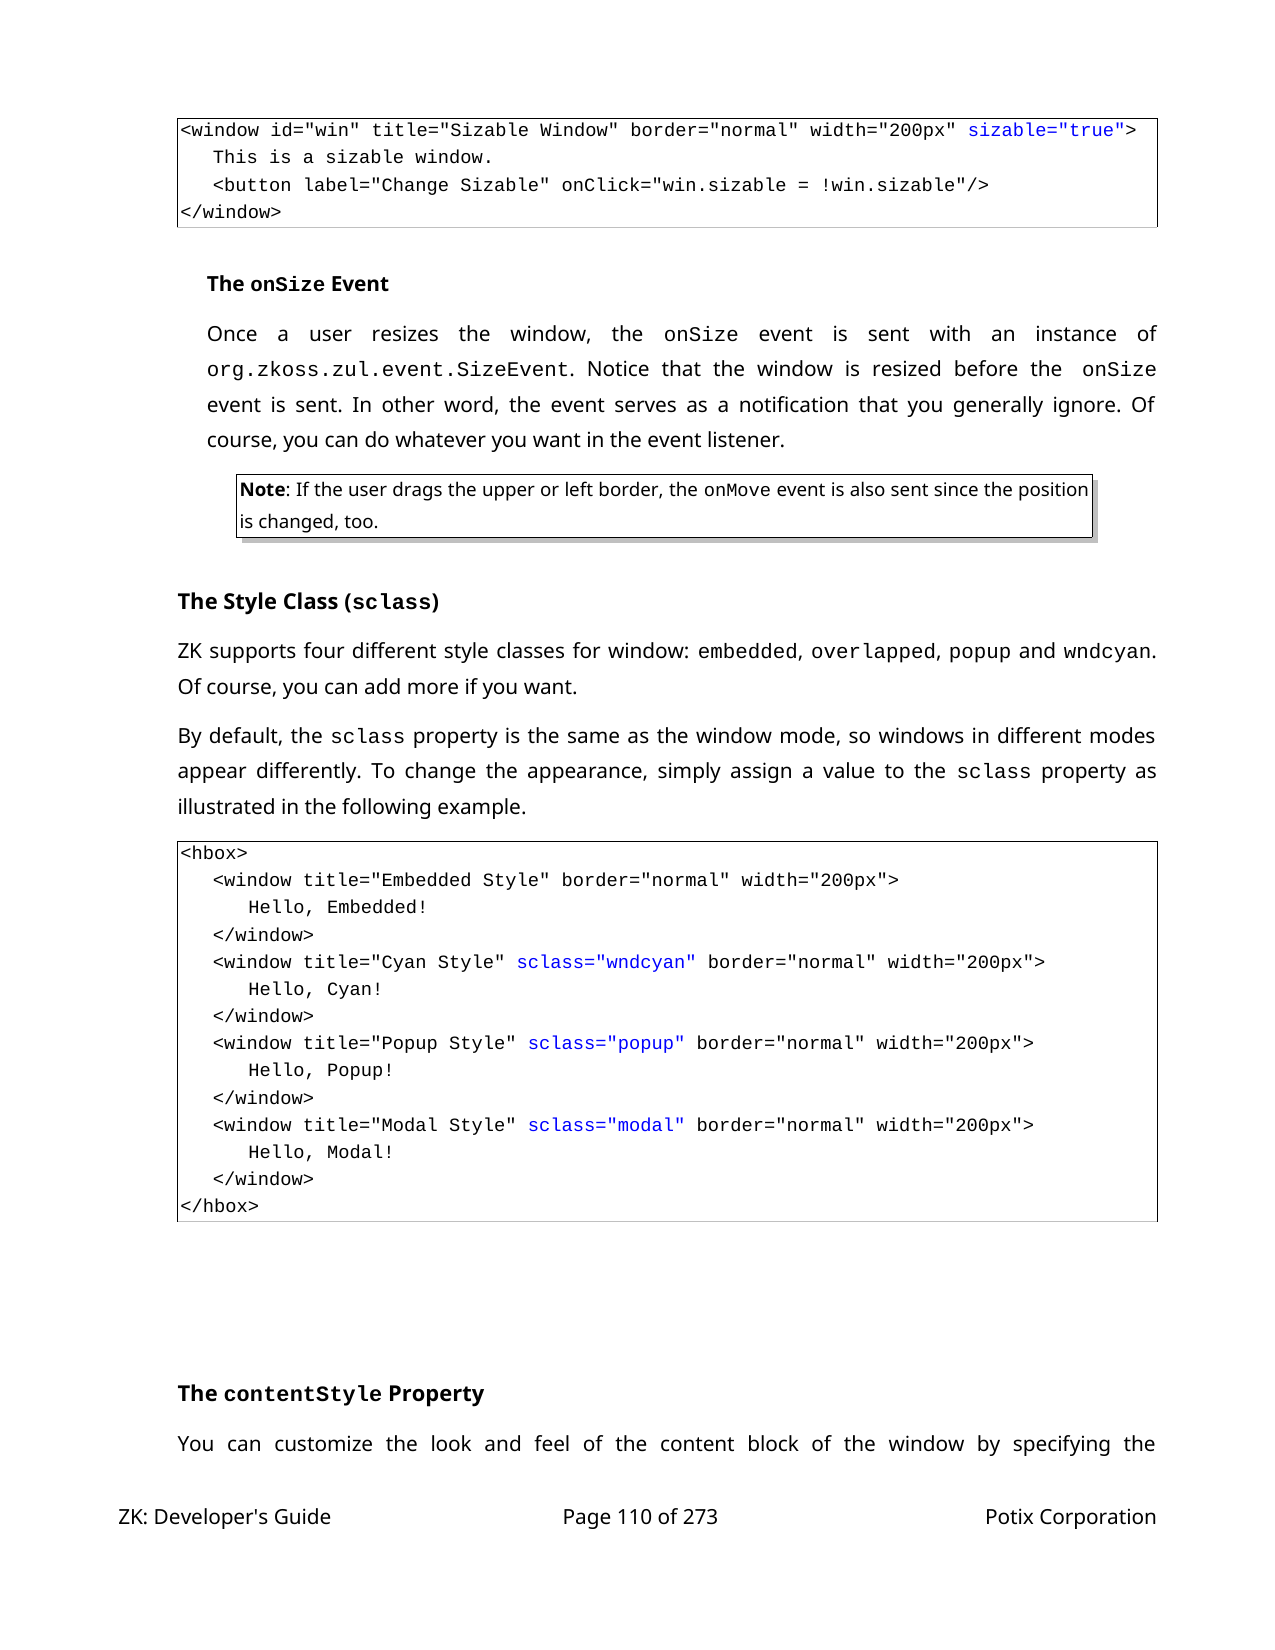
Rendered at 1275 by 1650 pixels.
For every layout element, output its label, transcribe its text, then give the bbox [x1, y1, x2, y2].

text </hbox> [178, 1194, 1157, 1221]
text Hello, Cyan! [178, 977, 1157, 1001]
text Hello, Popup! [178, 1058, 1157, 1083]
text </window> [178, 1004, 1157, 1028]
text This is a sizable window. [178, 145, 1157, 169]
text ZK supports four different style classes for window: embedded, overlapped, popup and wndcyan. Of course, you can add more if you want. [177, 637, 1157, 700]
text </window> [178, 1086, 1157, 1110]
text </window> [178, 1167, 1157, 1191]
text You can customize the look and feel of the content block of the window by specifying the [177, 1429, 1157, 1457]
subtitle The contentStyle Property [177, 1378, 1157, 1408]
subtitle The onSize Event [207, 269, 1157, 298]
subtitle The Style Class (sclass) [177, 586, 1157, 616]
text </window> [178, 922, 1157, 947]
text Once a user resizes the window, the onSize event is sent with an instance of org.zkoss.zul.event.SizeEvent. Notice that the window is resized before the onSize event is sent. In other word, the event serves as a notification that you generally ignore. Of course, you can do whatever you want in the event listener. [207, 319, 1157, 453]
text <hbox> [178, 842, 1157, 865]
text </window> [178, 200, 1157, 227]
text <button label="Change Sizable" onClick="win.sizable = !win.sizable"/> [178, 172, 1157, 197]
text <window title="Cyan Style" sclass="wndcyan" border="normal" width="200px"> [178, 949, 1157, 974]
text <window id="win" title="Sizable Window" border="normal" width="200px" sizable="true"> [178, 119, 1157, 142]
text By default, the sclass property is the same as the window mode, so windows in different modes appear differently. To change the appearance, simply assign a value to the sclass property as illustrated in the following example. [177, 721, 1157, 820]
text Hello, Embedded! [178, 895, 1157, 919]
text Note: If the user drags the upper or left border, the onMove event is also sent since the position is changed, too. [237, 475, 1092, 537]
text <window title="Modal Style" sclass="modal" border="normal" width="200px"> [178, 1113, 1157, 1137]
text <window title="Embedded Style" border="normal" width="200px"> [178, 868, 1157, 892]
text <window title="Popup Style" sclass="popup" border="normal" width="200px"> [178, 1031, 1157, 1055]
text Hello, Modal! [178, 1140, 1157, 1164]
